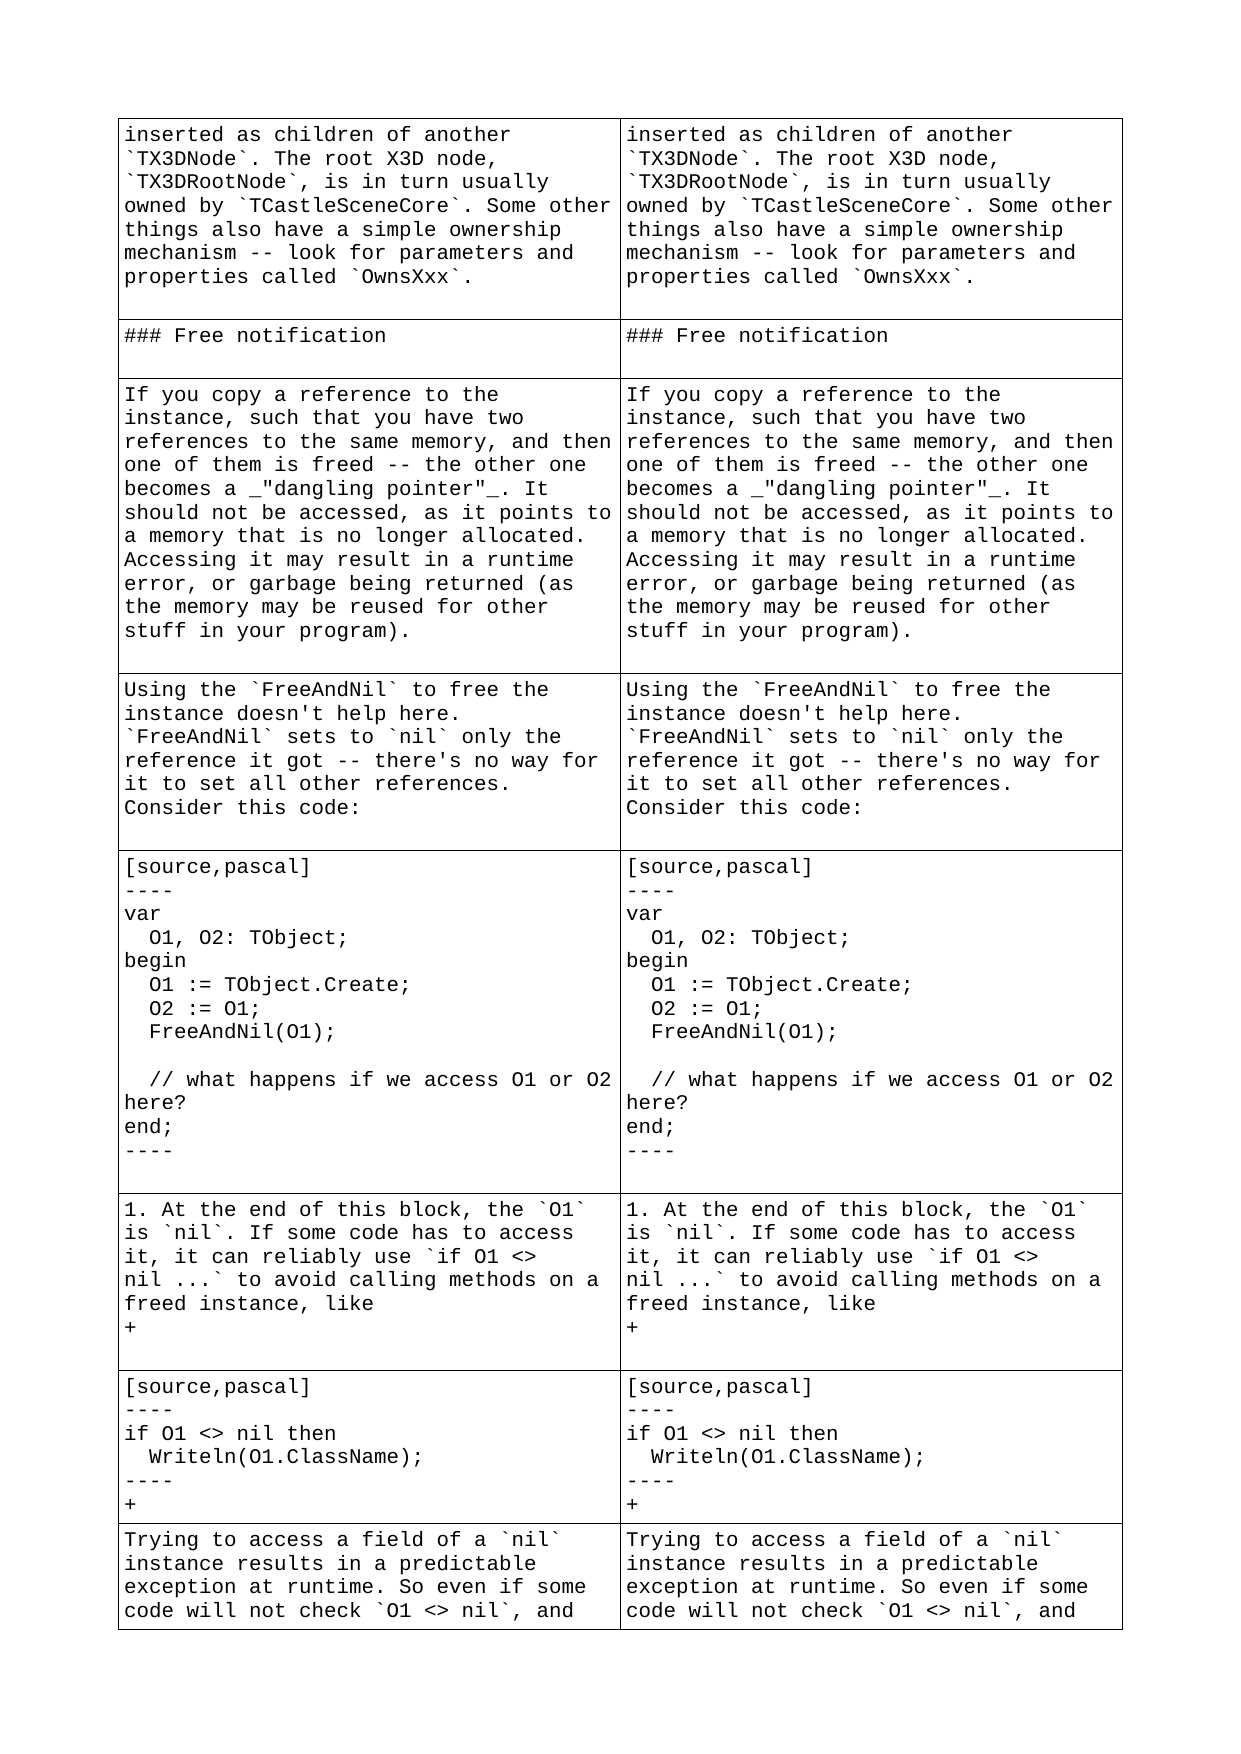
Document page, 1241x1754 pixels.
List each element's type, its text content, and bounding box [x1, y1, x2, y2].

table_cell ### Free notification [119, 320, 620, 378]
table_cell 1. At the end of this block, the `O1` is `nil`. If some code has to access it, it can reliably use `if O1 <> nil ...` to avoid calling methods on a freed instance, like + [119, 1194, 620, 1370]
table_cell If you copy a reference to the instance, such that you have two references to the same memory, and then one of them is freed -- the other one becomes a _"dangling pointer"_. It should not be accessed, as it points to a memory that is no longer allocated. Accessing it may result in a runtime error, or garbage being returned (as the memory may be reused for other stuff in your program). [621, 379, 1122, 673]
table_cell If you copy a reference to the instance, such that you have two references to the same memory, and then one of them is freed -- the other one becomes a _"dangling pointer"_. It should not be accessed, as it points to a memory that is no longer allocated. Accessing it may result in a runtime error, or garbage being returned (as the memory may be reused for other stuff in your program). [119, 379, 620, 673]
table_cell Trying to access a field of a `nil` instance results in a predictable exception at runtime. So even if some code will not check `O1 <> nil`, and [119, 1524, 620, 1629]
table_cell inserted as children of another `TX3DNode`. The root X3D node, `TX3DRootNode`, is in turn usually owned by `TCastleSceneCore`. Some other things also have a simple ownership mechanism -- look for parameters and properties called `OwnsXxx`. [119, 119, 620, 319]
table_cell inserted as children of another `TX3DNode`. The root X3D node, `TX3DRootNode`, is in turn usually owned by `TCastleSceneCore`. Some other things also have a simple ownership mechanism -- look for parameters and properties called `OwnsXxx`. [621, 119, 1122, 319]
table_cell Trying to access a field of a `nil` instance results in a predictable exception at runtime. So even if some code will not check `O1 <> nil`, and [621, 1524, 1122, 1629]
table_cell [source,pascal] ---- var O1, O2: TObject; begin O1 := TObject.Create; O2 := O1; FreeAndNil(O1); // what happens if we access O1 or O2 here? end; ---- [119, 851, 620, 1193]
table_cell [source,pascal] ---- if O1 <> nil then Writeln(O1.ClassName); ---- + [119, 1371, 620, 1523]
table_cell 1. At the end of this block, the `O1` is `nil`. If some code has to access it, it can reliably use `if O1 <> nil ...` to avoid calling methods on a freed instance, like + [621, 1194, 1122, 1370]
table_cell ### Free notification [621, 320, 1122, 378]
table_cell [source,pascal] ---- if O1 <> nil then Writeln(O1.ClassName); ---- + [621, 1371, 1122, 1523]
table_cell Using the `FreeAndNil` to free the instance doesn't help here. `FreeAndNil` sets to `nil` only the reference it got -- there's no way for it to set all other references. Consider this code: [119, 674, 620, 850]
table_cell [source,pascal] ---- var O1, O2: TObject; begin O1 := TObject.Create; O2 := O1; FreeAndNil(O1); // what happens if we access O1 or O2 here? end; ---- [621, 851, 1122, 1193]
table_cell Using the `FreeAndNil` to free the instance doesn't help here. `FreeAndNil` sets to `nil` only the reference it got -- there's no way for it to set all other references. Consider this code: [621, 674, 1122, 850]
